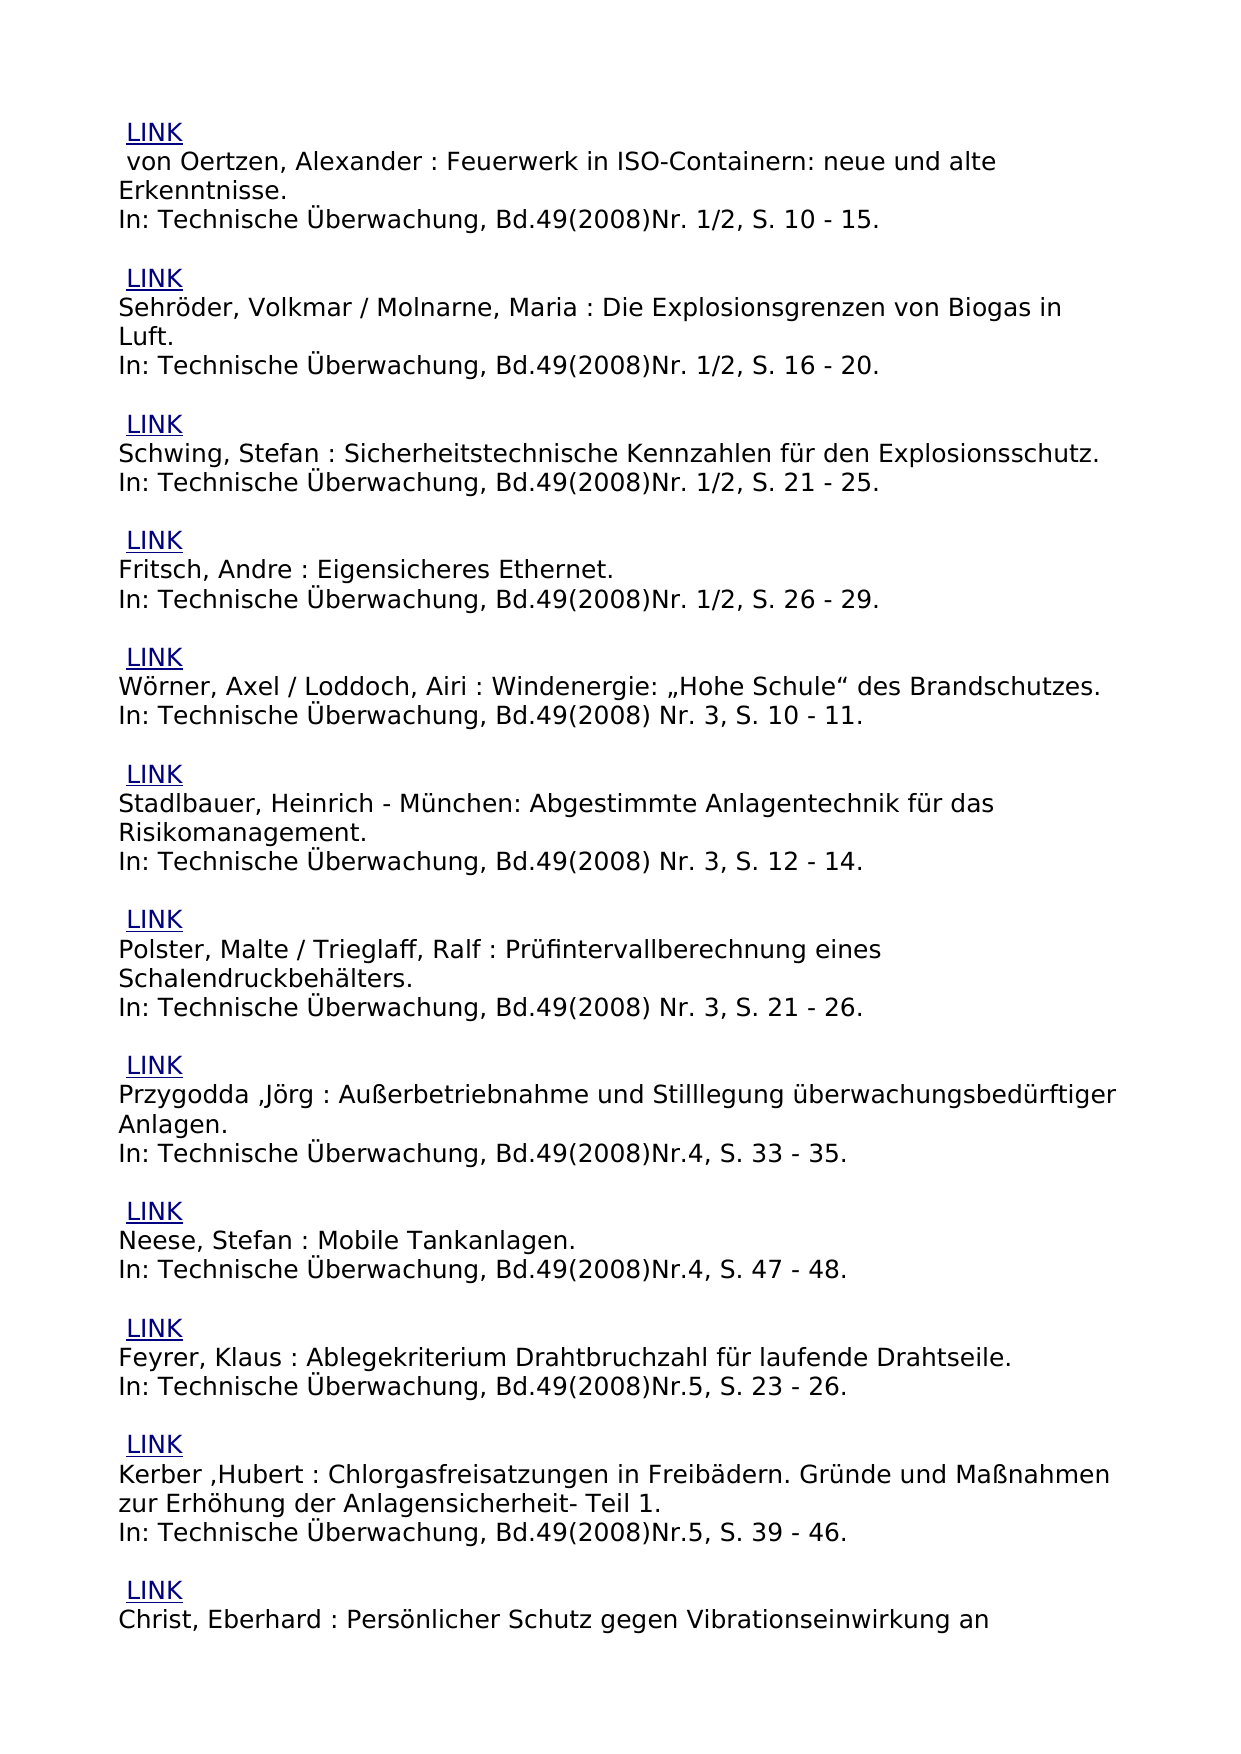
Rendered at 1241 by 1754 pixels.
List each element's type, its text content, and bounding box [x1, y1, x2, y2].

text LINK von Oertzen, Alexander : Feuerwerk in ISO-Containern: neue und alte Erkenntnisse. In: Technische Überwachung, Bd.49(2008)Nr. 1/2, S. 10 - 15. LINK Sehröder, Volkmar / Molnarne, Maria : Die Explosionsgrenzen von Biogas in Luft. In: Technische Überwachung, Bd.49(2008)Nr. 1/2, S. 16 - 20. LINK Schwing, Stefan : Sicherheitstechnische Kennzahlen für den Explosionsschutz. In: Technische Überwachung, Bd.49(2008)Nr. 1/2, S. 21 - 25. LINK Fritsch, Andre : Eigensicheres Ethernet. In: Technische Überwachung, Bd.49(2008)Nr. 1/2, S. 26 - 29. LINK Wörner, Axel / Loddoch, Airi : Windenergie: „Hohe Schule“ des Brandschutzes. In: Technische Überwachung, Bd.49(2008) Nr. 3, S. 10 - 11. LINK Stadlbauer, Heinrich - München: Abgestimmte Anlagentechnik für das Risikomanagement. In: Technische Überwachung, Bd.49(2008) Nr. 3, S. 12 - 14. LINK Polster, Malte / Trieglaff, Ralf : Prüfintervallberechnung eines SchaIendruckbehälters. In: Technische Überwachung, Bd.49(2008) Nr. 3, S. 21 - 26. LINK Przygodda ,Jörg : Außerbetriebnahme und Stilllegung überwachungsbedürftiger Anlagen. In: Technische Überwachung, Bd.49(2008)Nr.4, S. 33 - 35. LINK Neese, Stefan : Mobile Tankanlagen. In: Technische Überwachung, Bd.49(2008)Nr.4, S. 47 - 48. LINK Feyrer, Klaus : Ablegekriterium Drahtbruchzahl für laufende Drahtseile. In: Technische Überwachung, Bd.49(2008)Nr.5, S. 23 - 26. LINK Kerber ,Hubert : Chlorgasfreisatzungen in Freibädern. Gründe und Maßnahmen zur Erhöhung der Anlagensicherheit- Teil 1. In: Technische Überwachung, Bd.49(2008)Nr.5, S. 39 - 46. LINK Christ, Eberhard : Persönlicher Schutz gegen Vibrationseinwirkung an [118, 118, 1122, 1635]
